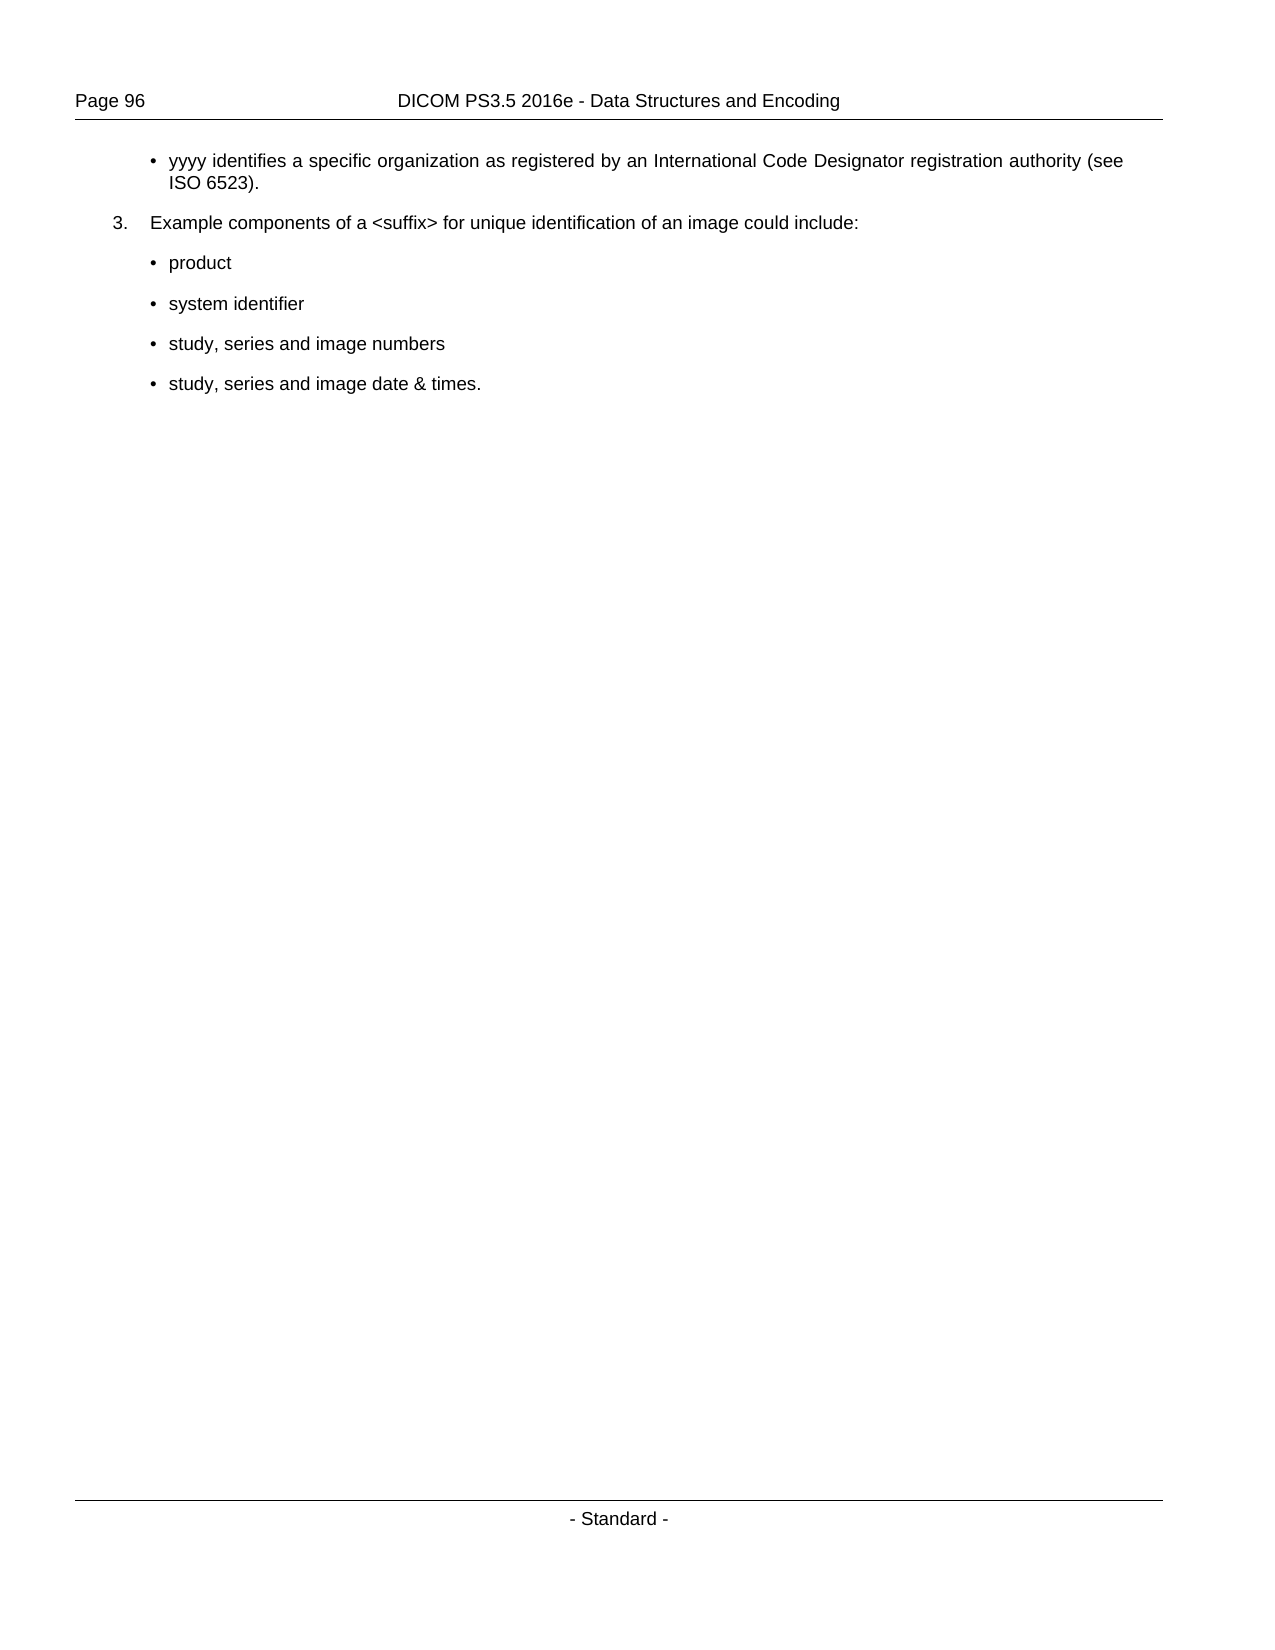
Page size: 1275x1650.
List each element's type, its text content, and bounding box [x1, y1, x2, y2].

list yyyy identifies a specific organization as registered by an International Code Designator registration authority (see ISO 6523). [150, 150, 1125, 193]
list study, series and image date & times. [150, 373, 1125, 395]
list system identifier [150, 292, 1125, 314]
list product [150, 252, 1125, 274]
list Example components of a <suffix> for unique identification of an image could include: [112, 212, 1125, 233]
list study, series and image numbers [150, 333, 1125, 354]
